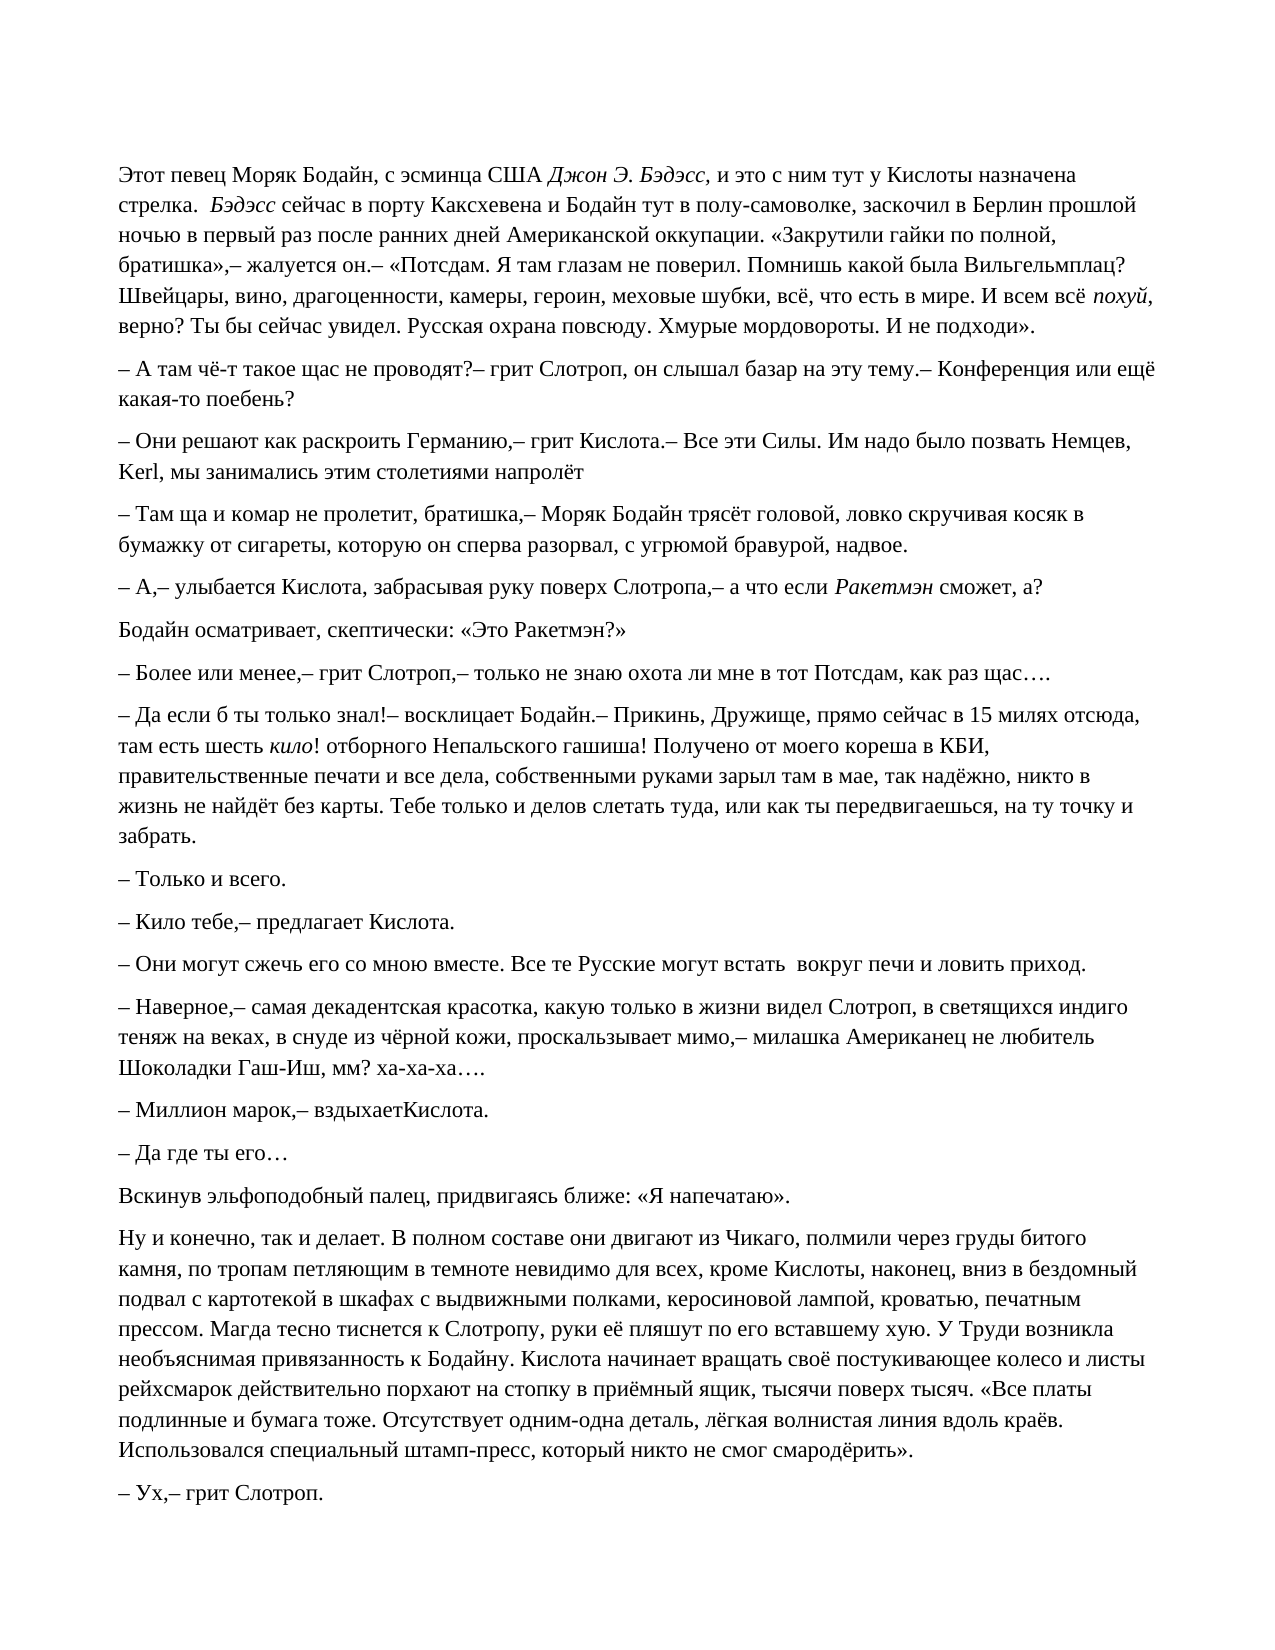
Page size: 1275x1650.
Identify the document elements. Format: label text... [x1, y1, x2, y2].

text – А там чё-т такое щас не проводят?– грит Слотроп, он слышал базар на эту тему.– Конференция или ещё какая-то поебень? [118, 354, 1157, 411]
text Ну и конечно, так и делает. В полном составе они двигают из Чикаго, полмили через груды битого камня, по тропам петляющим в темноте невидимо для всех, кроме Кислоты, наконец, вниз в бездомный подвал с картотекой в шкафах с выдвижными полками, керосиновой лампой, кроватью, печатным прессом. Магда тесно тиснется к Слотропу, руки её пляшут по его вставшему хую. У Труди возникла необъяснимая привязанность к Бодайну. Кислота начинает вращать своё постукивающее колесо и листы рейхсмарок действительно порхают на стопку в приёмный ящик, тысячи поверх тысяч. «Все платы подлинные и бумага тоже. Отсутствует одним-одна деталь, лёгкая волнистая линия вдоль краёв. Использовался специальный штамп-пресс, который никто не смог смародёрить». [118, 1224, 1157, 1462]
text Бодайн осматривает, скептически: «Это Ракетмэн?» [118, 616, 1157, 642]
text – Наверное,– самая декадентская красотка, какую только в жизни видел Слотроп, в светящихся индиго теняж на веках, в снуде из чёрной кожи, проскальзывает мимо,– милашка Американец не любитель Шоколадки Гаш-Иш, мм? ха-ха-ха…. [118, 993, 1157, 1080]
text – Да если б ты только знал!– восклицает Бодайн.– Прикинь, Дружище, прямо сейчас в 15 милях отсюда, там есть шесть кило! отборного Непальского гашиша! Получено от моего кореша в КБИ, правительственные печати и все дела, собственными руками зарыл там в мае, так надёжно, никто в жизнь не найдёт без карты. Тебе только и делов слетать туда, или как ты передвигаешься, на ту точку и забрать. [118, 701, 1157, 849]
text – Ух,– грит Слотроп. [118, 1478, 1157, 1505]
text – Они могут сжечь его со мною вместе. Все те Русские могут встать вокруг печи и ловить приход. [118, 950, 1157, 977]
text – Да где ты его… [118, 1139, 1157, 1165]
text – Только и всего. [118, 865, 1157, 891]
text – Кило тебе,– предлагает Кислота. [118, 908, 1157, 934]
text – Там ща и комар не пролетит, братишка,– Моряк Бодайн трясёт головой, ловко скручивая косяк в бумажку от сигареты, которую он сперва разорвал, с угрюмой бравурой, надвое. [118, 500, 1157, 557]
text Этот певец Моряк Бодайн, с эсминца США Джон Э. Бэдэсс, и это с ним тут у Кислоты назначена стрелка. Бэдэсс сейчас в порту Каксхевена и Бодайн тут в полу-самоволке, заскочил в Берлин прошлой ночью в первый раз после ранних дней Американской оккупации. «Закрутили гайки по полной, братишка»,– жалуется он.– «Потсдам. Я там глазам не поверил. Помнишь какой была Вильгельмплац? Швейцары, вино, драгоценности, камеры, героин, меховые шубки, всё, что есть в мире. И всем всё похуй, верно? Ты бы сейчас увидел. Русская охрана повсюду. Хмурые мордовороты. И не подходи». [118, 161, 1157, 338]
text – Они решают как раскроить Германию,– грит Кислота.– Все эти Силы. Им надо было позвать Немцев, Kerl, мы занимались этим столетиями напролёт [118, 427, 1157, 484]
text – А,– улыбается Кислота, забрасывая руку поверх Слотропа,– а что если Ракетмэн сможет, а? [118, 573, 1157, 600]
text Вскинув эльфоподобный палец, придвигаясь ближе: «Я напечатаю». [118, 1182, 1157, 1208]
text – Более или менее,– грит Слотроп,– только не знаю охота ли мне в тот Потсдам, как раз щас…. [118, 659, 1157, 685]
text – Миллион марок,– вздыхаетКислота. [118, 1096, 1157, 1123]
